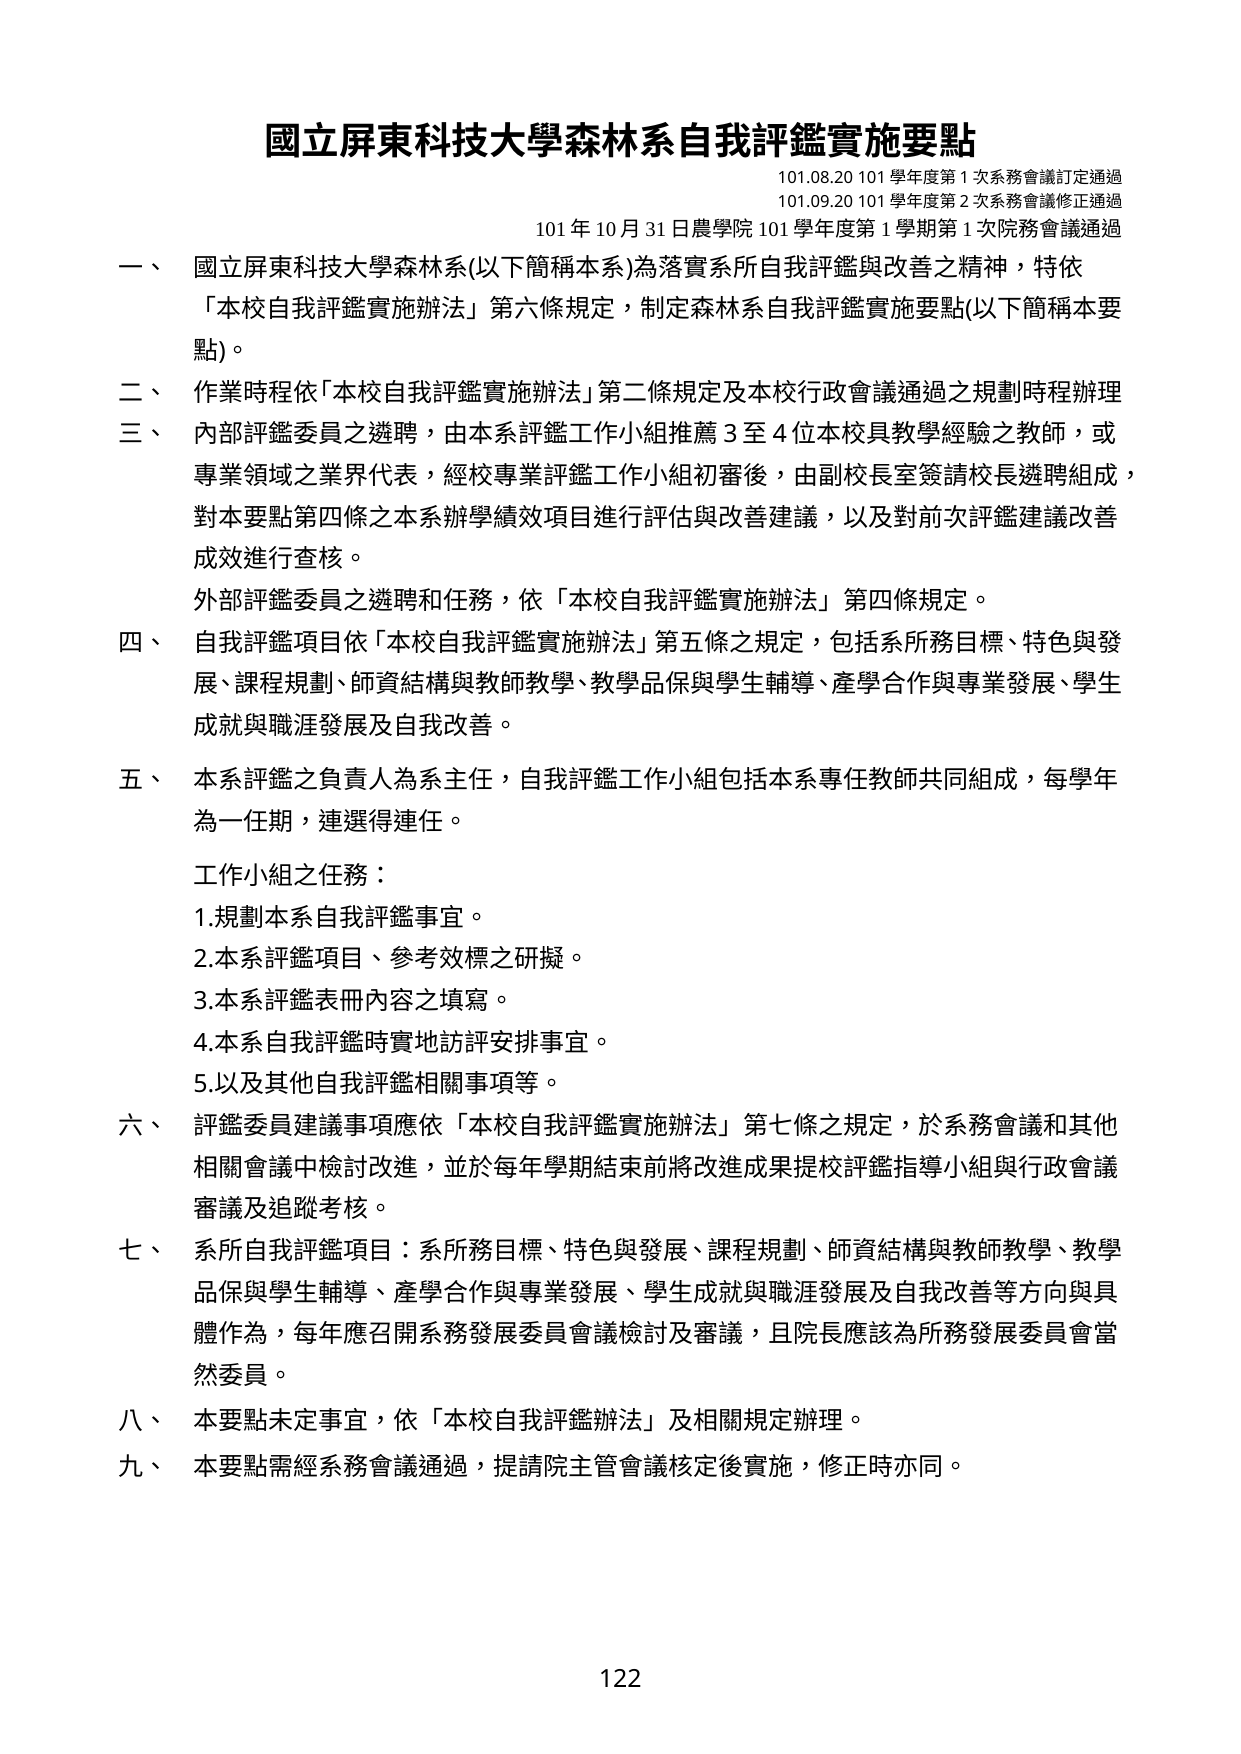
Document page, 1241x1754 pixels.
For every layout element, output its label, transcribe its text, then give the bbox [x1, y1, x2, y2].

list 本要點需經系務會議通過，提請院主管會議核定後實施，修正時亦同。 [118, 1438, 1122, 1484]
list 本要點未定事宜，依「本校自我評鑑辦法」及相關規定辦理。 [118, 1393, 1122, 1438]
text 外部評鑑委員之遴聘和任務，依「本校自我評鑑實施辦法」第四條規定。 [193, 576, 1122, 618]
list 評鑑委員建議事項應依「本校自我評鑑實施辦法」第七條之規定，於系務會議和其他相關會議中檢討改進，並於每年學期結束前將改進成果提校評鑑指導小組與行政會議審議及追蹤考核。 [118, 1101, 1122, 1226]
list 自我評鑑項目依「本校自我評鑑實施辦法」第五條之規定，包括系所務目標、特色與發展、課程規劃、師資結構與教師教學、教學品保與學生輔導、產學合作與專業發展、學生成就與職涯發展及自我改善。 [118, 618, 1122, 743]
text 2.本系評鑑項目、參考效標之研擬。 [193, 934, 1122, 976]
text 1.規劃本系自我評鑑事宜。 [193, 893, 1122, 934]
text 3.本系評鑑表冊內容之填寫。 [193, 976, 1122, 1018]
list 作業時程依「本校自我評鑑實施辦法」第二條規定及本校行政會議通過之規劃時程辦理。 [118, 368, 1122, 409]
text 101.09.20 101學年度第2次系務會議修正通過 [118, 188, 1122, 212]
list 系所自我評鑑項目：系所務目標、特色與發展、課程規劃、師資結構與教師教學、教學品保與學生輔導、產學合作與專業發展、學生成就與職涯發展及自我改善等方向與具體作為，每年應召開系務發展委員會議檢討及審議，且院長應該為所務發展委員會當然委員。 [118, 1226, 1122, 1393]
list 本系評鑑之負責人為系主任，自我評鑑工作小組包括本系專任教師共同組成，每學年為一任期，連選得連任。 [118, 755, 1122, 838]
text 5.以及其他自我評鑑相關事項等。 [193, 1059, 1122, 1101]
text 國立屏東科技大學森林系自我評鑑實施要點 [118, 118, 1122, 164]
text 101年10月31日農學院101學年度第1學期第1次院務會議通過 [118, 212, 1122, 243]
list 國立屏東科技大學森林系(以下簡稱本系)為落實系所自我評鑑與改善之精神，特依「本校自我評鑑實施辦法」第六條規定，制定森林系自我評鑑實施要點(以下簡稱本要點)。 [118, 243, 1122, 368]
text 工作小組之任務： [193, 851, 1122, 893]
list 內部評鑑委員之遴聘，由本系評鑑工作小組推薦3至4位本校具教學經驗之教師，或專業領域之業界代表，經校專業評鑑工作小組初審後，由副校長室簽請校長遴聘組成，對本要點第四條之本系辦學績效項目進行評估與改善建議，以及對前次評鑑建議改善成效進行查核。 [118, 409, 1122, 576]
text 101.08.20 101學年度第1次系務會議訂定通過 [118, 164, 1122, 188]
text 4.本系自我評鑑時實地訪評安排事宜。 [193, 1018, 1122, 1059]
